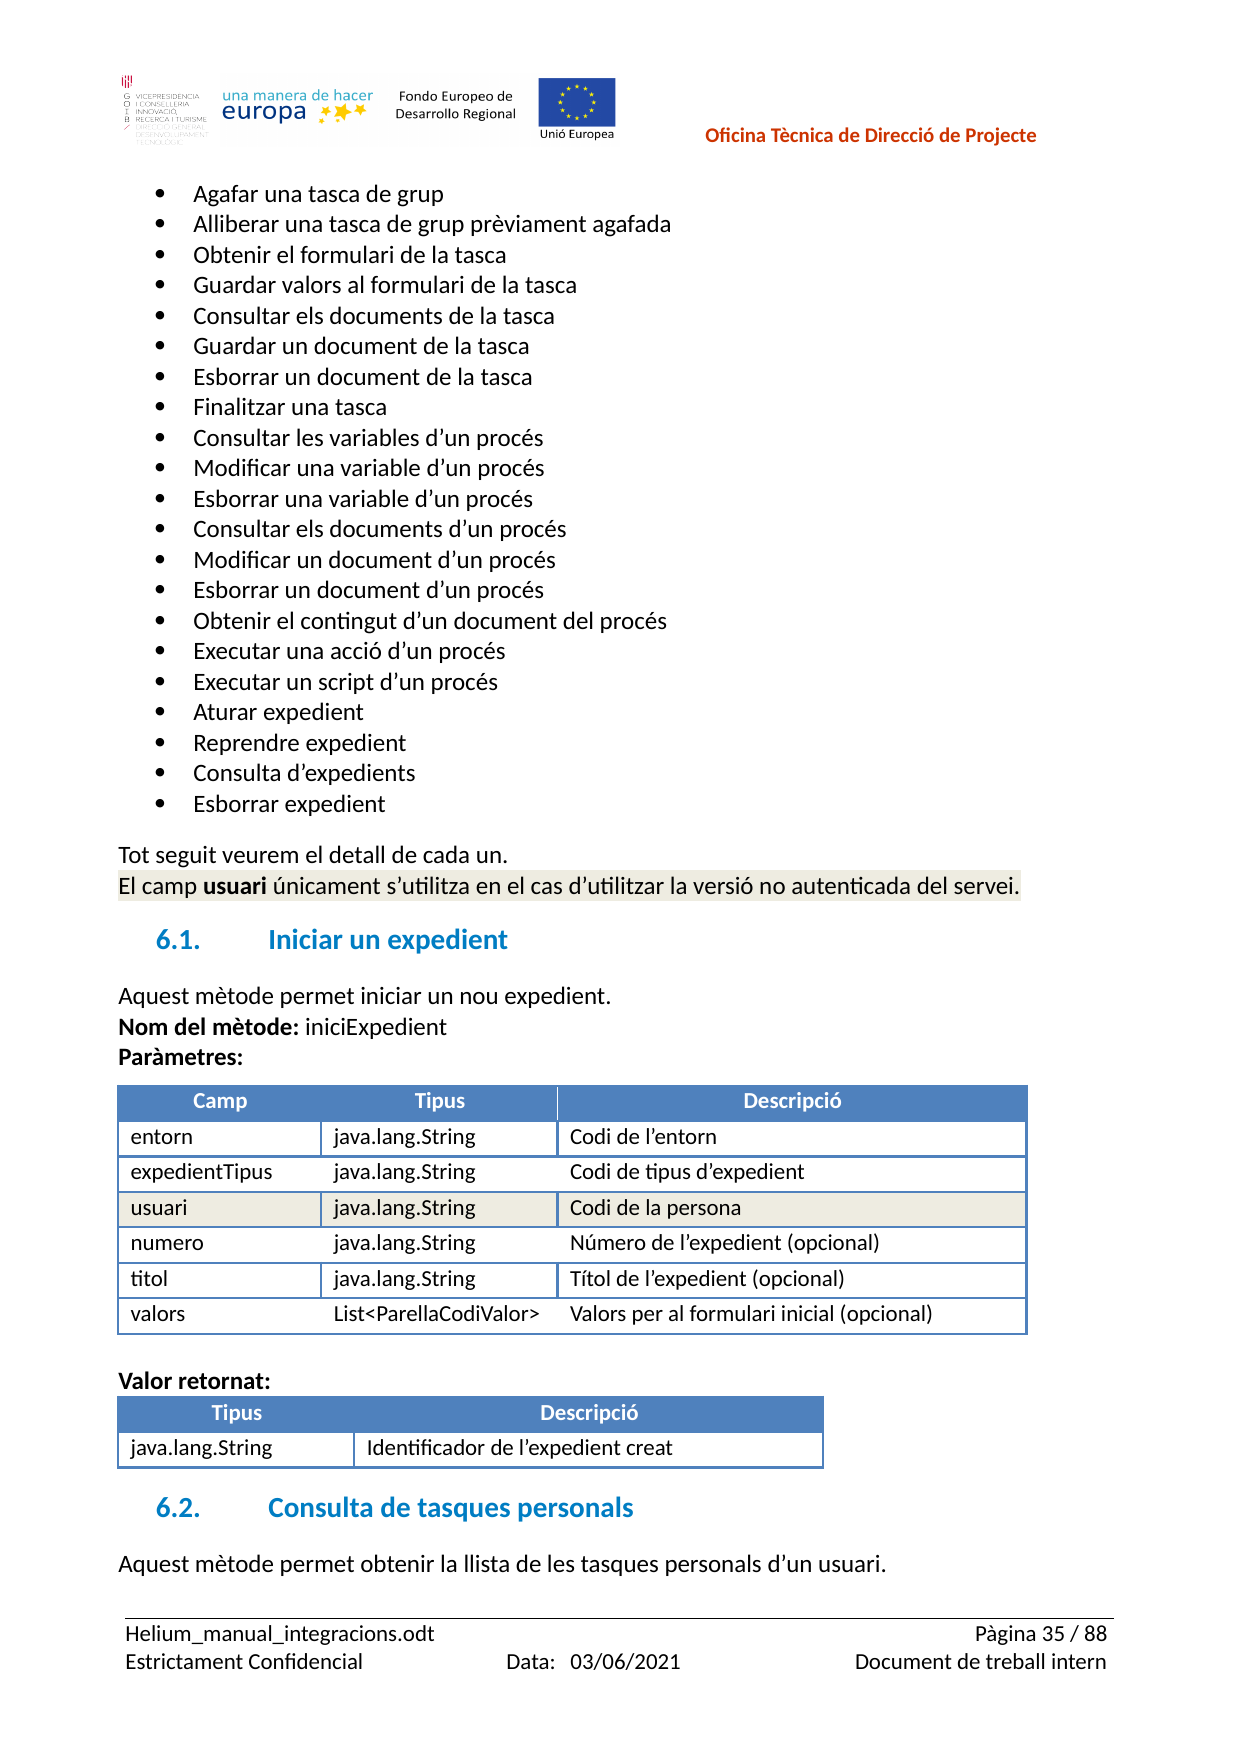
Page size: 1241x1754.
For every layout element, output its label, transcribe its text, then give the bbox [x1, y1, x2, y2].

list Modificar un document d’un procés [156, 544, 1122, 574]
table_cell java.lang.String [321, 1158, 557, 1191]
list Esborrar un document d’un procés [156, 574, 1122, 605]
text Valor retornat: [118, 1365, 1122, 1396]
table_cell usuari [119, 1193, 320, 1226]
table_cell entorn [119, 1122, 320, 1155]
list Reprendre expedient [156, 727, 1122, 758]
list Esborrar un document de la tasca [156, 361, 1122, 391]
list Aturar expedient [156, 697, 1122, 727]
list Consulta d’expedients [156, 758, 1122, 788]
table_cell Codi de l’entorn [559, 1122, 1025, 1155]
table_cell numero [119, 1228, 321, 1262]
table_header Tipus [321, 1087, 557, 1120]
table_cell valors [119, 1299, 321, 1332]
table_cell Codi de tipus d’expedient [558, 1158, 1025, 1191]
list Guardar valors al formulari de la tasca [156, 269, 1122, 300]
picture [118, 73, 213, 147]
text Aquest mètode permet iniciar un nou expedient. [118, 980, 1122, 1011]
table_cell java.lang.String [322, 1264, 556, 1297]
table_header Camp [119, 1087, 321, 1120]
table_cell java.lang.String [321, 1228, 557, 1262]
list Esborrar expedient [156, 788, 1122, 819]
subtitle Consulta de tasques personals [156, 1489, 1122, 1525]
table_header Descripció [558, 1087, 1025, 1120]
table_header Tipus [119, 1398, 354, 1431]
subtitle Iniciar un expedient [156, 921, 1122, 957]
table_cell java.lang.String [322, 1193, 556, 1226]
table_cell expedientTipus [119, 1158, 321, 1191]
list Consultar els documents d’un procés [156, 513, 1122, 544]
table_cell Identificador de l’expedient creat [355, 1433, 822, 1466]
table_cell java.lang.String [119, 1433, 353, 1466]
table_cell Valors per al formulari inicial (opcional) [558, 1299, 1025, 1332]
table_cell titol [119, 1264, 320, 1297]
list Obtenir el formulari de la tasca [156, 239, 1122, 269]
list Executar un script d’un procés [156, 666, 1122, 697]
table_cell Número de l’expedient (opcional) [558, 1228, 1025, 1262]
text Aquest mètode permet obtenir la llista de les tasques personals d’un usuari. [118, 1548, 1122, 1579]
list Consultar els documents de la tasca [156, 300, 1122, 330]
list Consultar les variables d’un procés [156, 422, 1122, 452]
table_cell java.lang.String [322, 1122, 556, 1155]
table_header Descripció [354, 1398, 822, 1431]
list Executar una acció d’un procés [156, 636, 1122, 666]
table_cell List<ParellaCodiValor> [321, 1299, 557, 1332]
text Tot seguit veurem el detall de cada un. El camp usuari únicament s’utilitza en el cas d’utilitzar la versió no autenticada del servei. [118, 839, 1122, 901]
list Alliberar una tasca de grup prèviament agafada [156, 208, 1122, 239]
table_cell Codi de la persona [559, 1193, 1025, 1226]
picture [219, 73, 621, 147]
list Finalitzar una tasca [156, 391, 1122, 422]
list Esborrar una variable d’un procés [156, 483, 1122, 513]
list Guardar un document de la tasca [156, 330, 1122, 361]
list Obtenir el contingut d’un document del procés [156, 605, 1122, 636]
table_cell Títol de l’expedient (opcional) [559, 1264, 1025, 1297]
list Agafar una tasca de grup [156, 178, 1122, 208]
list Modificar una variable d’un procés [156, 452, 1122, 483]
text Nom del mètode: iniciExpedient Paràmetres: [118, 1011, 1122, 1072]
